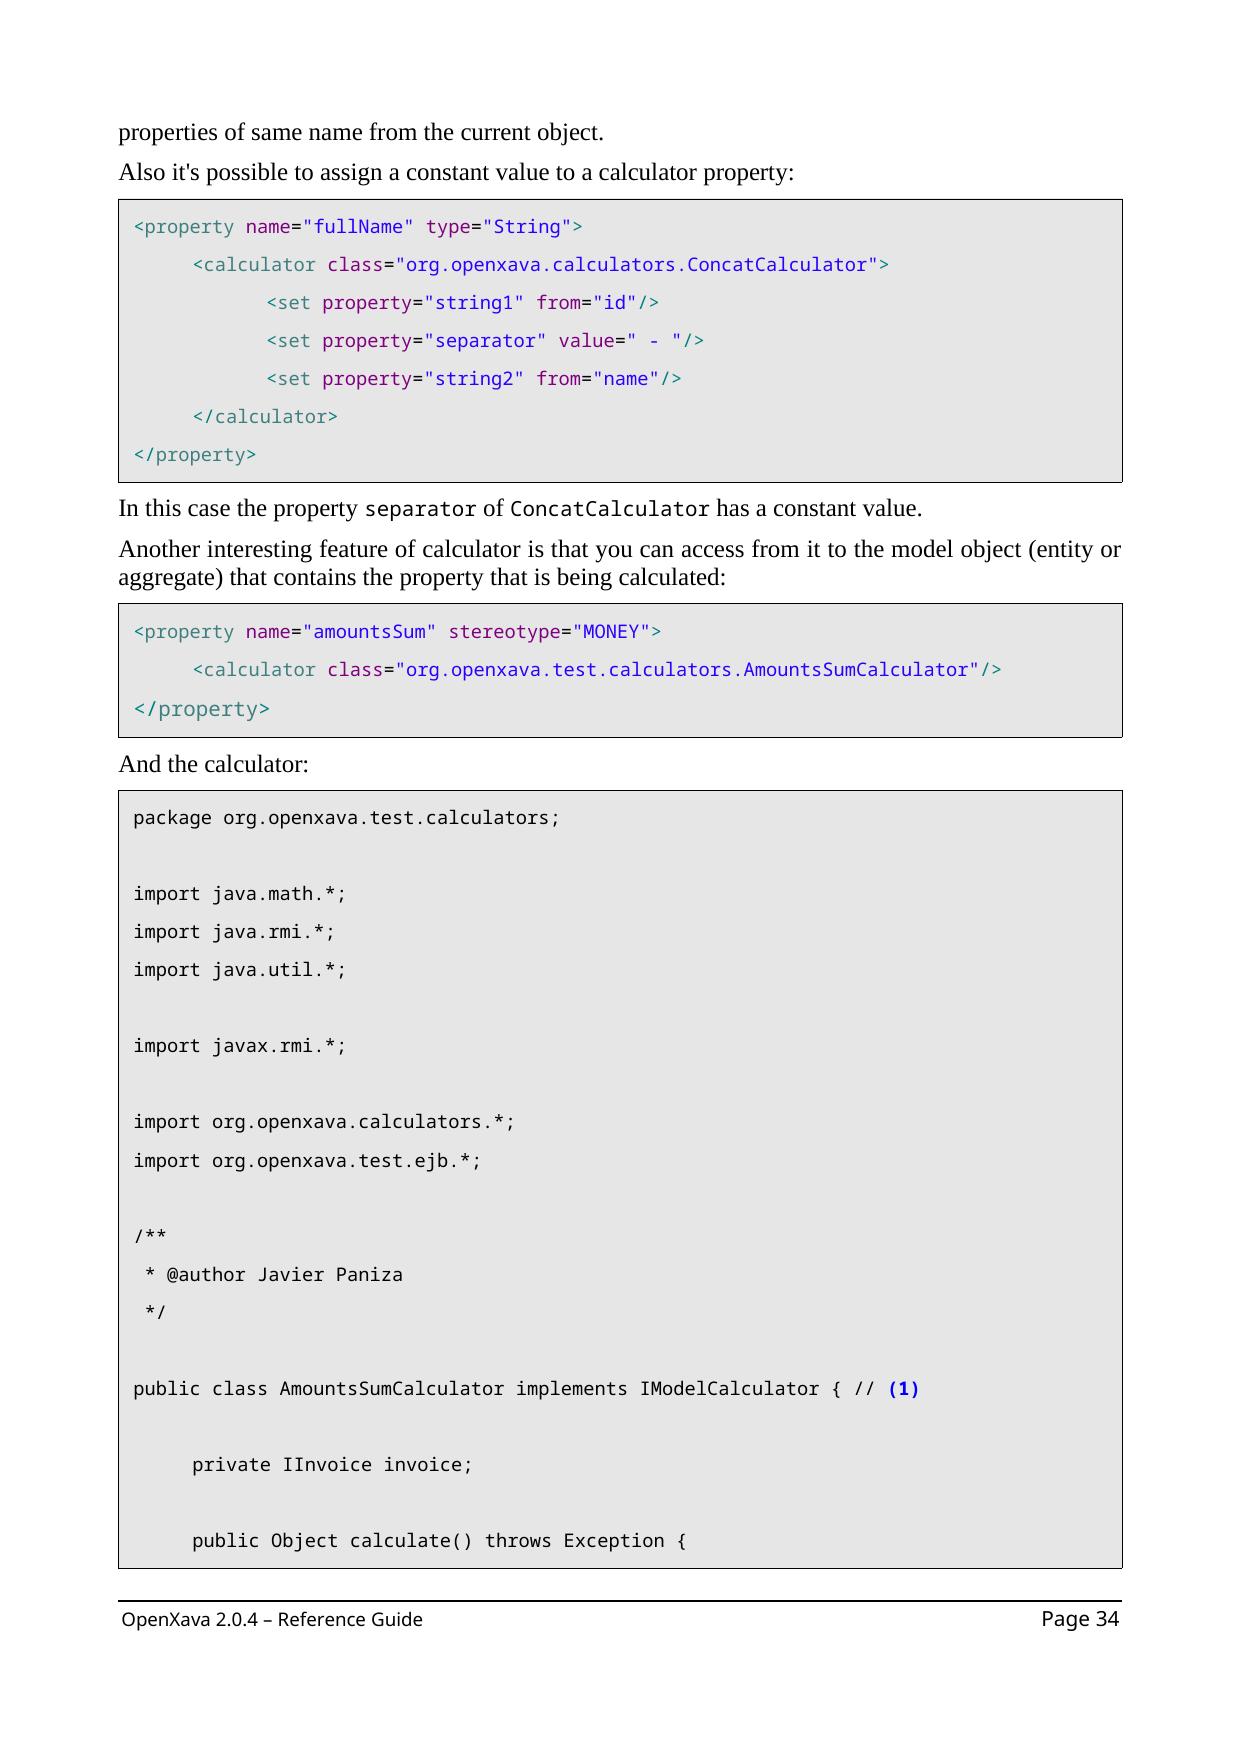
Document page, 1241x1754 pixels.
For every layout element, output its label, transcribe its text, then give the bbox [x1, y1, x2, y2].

text */ [119, 1284, 1122, 1322]
text <calculator class="org.openxava.calculators.ConcatCalculator"> [119, 237, 1122, 274]
text And the calculator: [118, 750, 1122, 777]
text <set property="separator" value=" - "/> [119, 313, 1122, 351]
text package org.openxava.test.calculators; [119, 791, 1122, 828]
text <property name="fullName" type="String"> [119, 200, 1122, 237]
text * @author Javier Paniza [119, 1246, 1122, 1284]
text private IInvoice invoice; [119, 1436, 1122, 1474]
text /** [119, 1208, 1122, 1246]
text <calculator class="org.openxava.test.calculators.AmountsSumCalculator"/> [119, 641, 1122, 679]
text </property> [119, 679, 1122, 737]
text import javax.rmi.*; [119, 1018, 1122, 1056]
text properties of same name from the current object. [118, 118, 1122, 146]
text Another interesting feature of calculator is that you can access from it to the model object (entity or aggregate) that contains the property that is being calculated: [118, 535, 1122, 591]
text import java.rmi.*; [119, 904, 1122, 942]
text </calculator> [119, 389, 1122, 427]
text In this case the property separator of ConcatCalculator has a constant value. [118, 494, 1122, 523]
text import java.math.*; [119, 866, 1122, 904]
text import org.openxava.calculators.*; [119, 1094, 1122, 1132]
text <set property="string2" from="name"/> [119, 351, 1122, 389]
text public class AmountsSumCalculator implements IModelCalculator { // (1) [119, 1360, 1122, 1398]
text <set property="string1" from="id"/> [119, 274, 1122, 313]
text <property name="amountsSum" stereotype="MONEY"> [119, 604, 1122, 641]
text </property> [119, 427, 1122, 482]
text public Object calculate() throws Exception { [119, 1512, 1122, 1568]
text Also it's possible to assign a constant value to a calculator property: [118, 158, 1122, 186]
text import java.util.*; [119, 942, 1122, 980]
text import org.openxava.test.ejb.*; [119, 1132, 1122, 1170]
